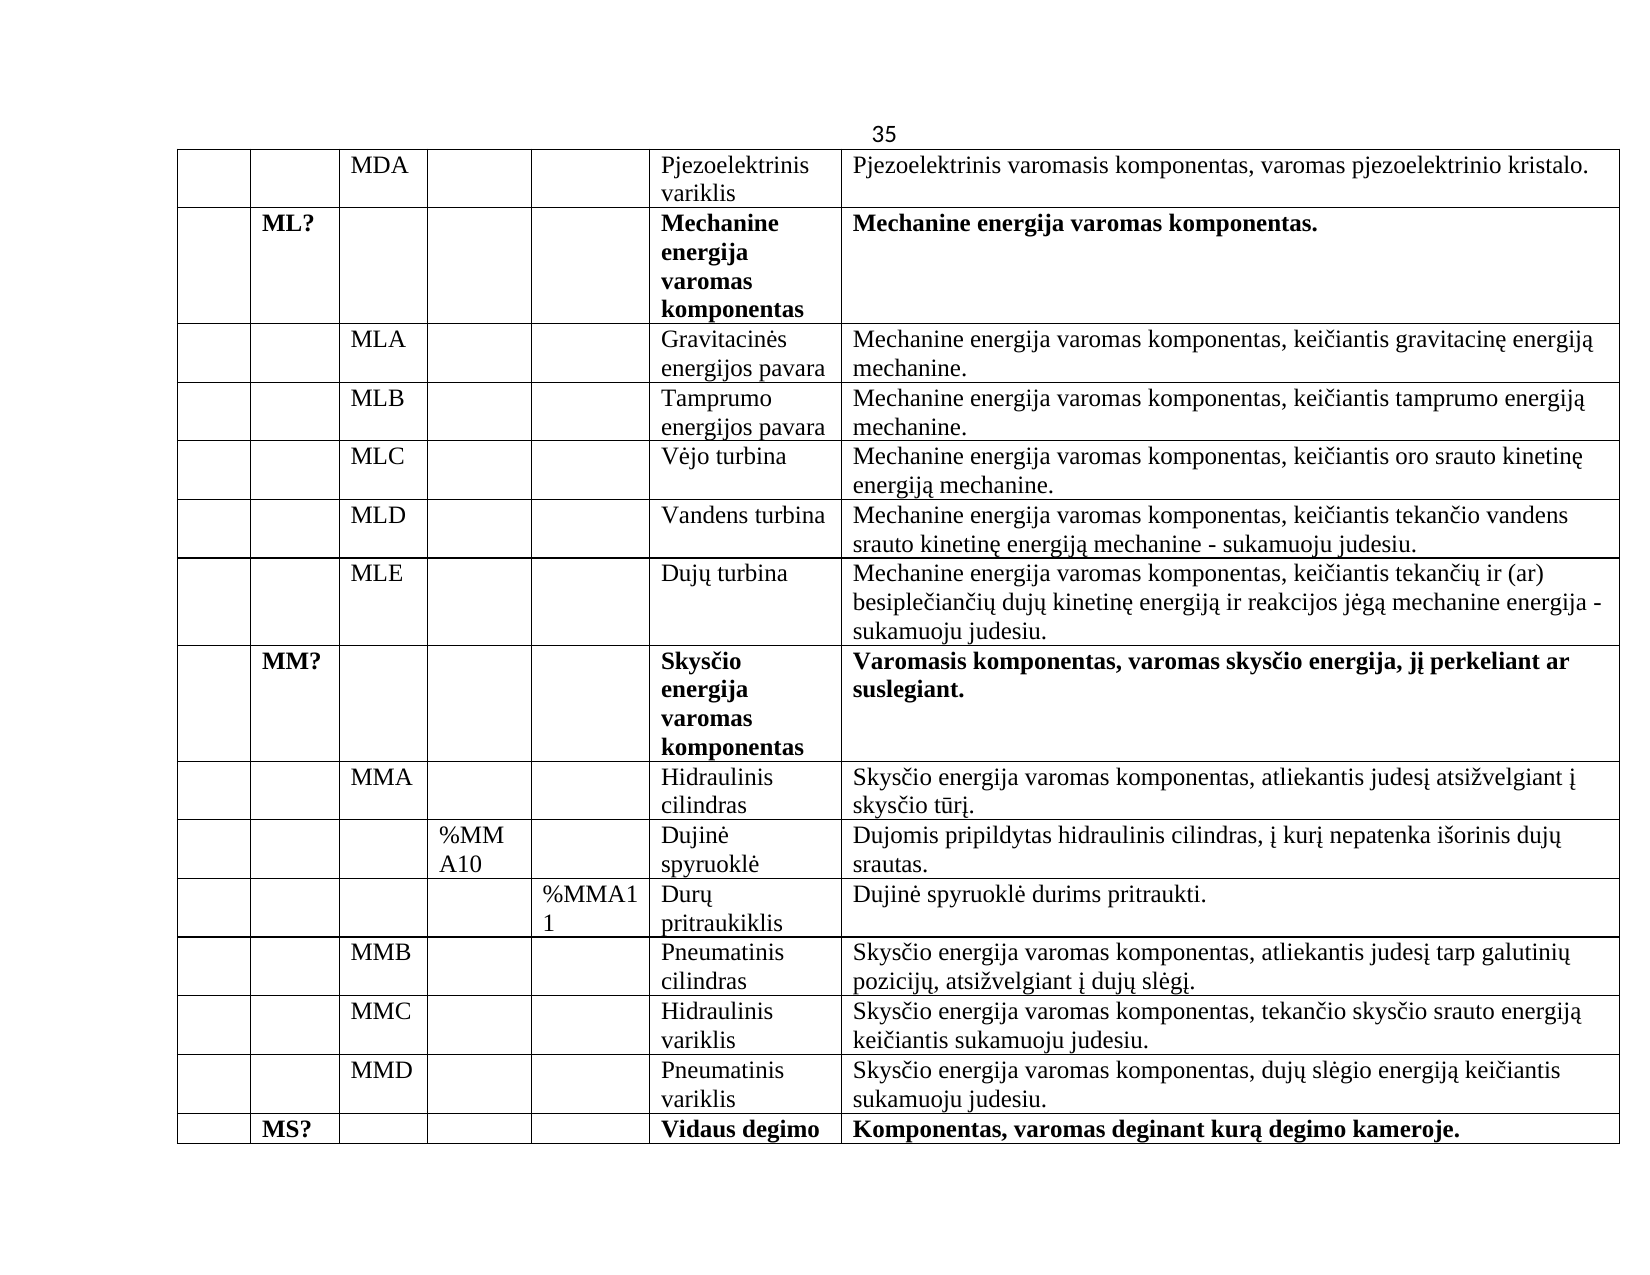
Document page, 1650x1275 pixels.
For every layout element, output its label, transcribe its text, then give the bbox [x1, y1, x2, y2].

table_cell Varomasis komponentas, varomas skysčio energija, jį perkeliant ar suslegiant. [842, 646, 1619, 761]
table_cell [532, 646, 649, 761]
table_cell Komponentas, varomas deginant kurą degimo kameroje. [842, 1114, 1619, 1143]
table_cell [532, 820, 649, 878]
table_cell [532, 1055, 649, 1113]
table_cell [428, 1055, 531, 1113]
table_cell [428, 879, 531, 936]
table_cell [178, 938, 250, 995]
table_cell Dujinė spyruoklė durims pritraukti. [842, 879, 1619, 936]
table_cell MMC [340, 996, 427, 1054]
table_cell [251, 500, 339, 557]
table_cell Pneumatinis cilindras [650, 938, 841, 995]
table_cell %MMA10 [428, 820, 531, 878]
table_cell [251, 879, 339, 936]
table_cell Pjezoelektrinis variklis [650, 150, 841, 207]
table_cell [251, 150, 339, 207]
table_cell Hidraulinis cilindras [650, 762, 841, 819]
table_cell Dujinė spyruoklė [650, 820, 841, 878]
table_cell [428, 559, 531, 645]
table_cell [178, 324, 250, 382]
table_cell Vidaus degimo [650, 1114, 841, 1143]
table_cell [532, 441, 649, 499]
table_cell [428, 150, 531, 207]
table_cell Skysčio energija varomas komponentas [650, 646, 841, 761]
table_cell [428, 441, 531, 499]
table_cell Pjezoelektrinis varomasis komponentas, varomas pjezoelektrinio kristalo. [842, 150, 1619, 207]
table_cell [340, 1114, 427, 1143]
table_cell [178, 208, 250, 323]
table_cell [428, 208, 531, 323]
table_cell [428, 1114, 531, 1143]
table_cell [340, 879, 427, 936]
table_cell [532, 938, 649, 995]
table_cell %MMA11 [532, 879, 649, 936]
table_cell [251, 383, 339, 440]
table_cell MLC [340, 441, 427, 499]
table_cell [178, 559, 250, 645]
table_cell [532, 383, 649, 440]
table_cell [532, 1114, 649, 1143]
table_cell [178, 500, 250, 557]
table_cell Mechanine energija varomas komponentas, keičiantis tekančio vandens srauto kinetinę energiją mechanine - sukamuoju judesiu. [842, 500, 1619, 557]
table_cell [178, 383, 250, 440]
table_cell Gravitacinės energijos pavara [650, 324, 841, 382]
table_cell MDA [340, 150, 427, 207]
table_cell MS? [251, 1114, 339, 1143]
table_cell [428, 324, 531, 382]
table_cell [428, 383, 531, 440]
table_cell Tamprumo energijos pavara [650, 383, 841, 440]
table_cell Skysčio energija varomas komponentas, tekančio skysčio srauto energiją keičiantis sukamuoju judesiu. [842, 996, 1619, 1054]
table_cell Hidraulinis variklis [650, 996, 841, 1054]
table_cell MLA [340, 324, 427, 382]
table_cell [251, 762, 339, 819]
table_cell [532, 208, 649, 323]
table_cell [251, 938, 339, 995]
table_cell Vandens turbina [650, 500, 841, 557]
table_cell [178, 820, 250, 878]
table_cell MMB [340, 938, 427, 995]
table_cell Mechanine energija varomas komponentas, keičiantis oro srauto kinetinę energiją mechanine. [842, 441, 1619, 499]
table_cell [178, 996, 250, 1054]
table_cell Skysčio energija varomas komponentas, atliekantis judesį atsižvelgiant į skysčio tūrį. [842, 762, 1619, 819]
table_cell MMA [340, 762, 427, 819]
table_cell [251, 559, 339, 645]
table_cell MLB [340, 383, 427, 440]
table_cell [178, 879, 250, 936]
table_cell Mechanine energija varomas komponentas, keičiantis tekančių ir (ar) besiplečiančių dujų kinetinę energiją ir reakcijos jėgą mechanine energija - sukamuoju judesiu. [842, 559, 1619, 645]
table_cell ML? [251, 208, 339, 323]
table_cell Skysčio energija varomas komponentas, atliekantis judesį tarp galutinių pozicijų, atsižvelgiant į dujų slėgį. [842, 938, 1619, 995]
table_cell Skysčio energija varomas komponentas, dujų slėgio energiją keičiantis sukamuoju judesiu. [842, 1055, 1619, 1113]
table_cell Dujų turbina [650, 559, 841, 645]
table_cell [251, 1055, 339, 1113]
table_cell [251, 996, 339, 1054]
table_cell [251, 820, 339, 878]
table_cell Vėjo turbina [650, 441, 841, 499]
table_cell [340, 820, 427, 878]
table_cell Mechanine energija varomas komponentas. [842, 208, 1619, 323]
table_cell [428, 996, 531, 1054]
table_cell [532, 996, 649, 1054]
table_cell [532, 324, 649, 382]
table_cell [178, 1055, 250, 1113]
table_cell [428, 938, 531, 995]
table_cell [178, 1114, 250, 1143]
table_cell [178, 150, 250, 207]
table_cell MLE [340, 559, 427, 645]
table_cell [340, 208, 427, 323]
table_cell [532, 762, 649, 819]
table_cell [340, 646, 427, 761]
table_cell Pneumatinis variklis [650, 1055, 841, 1113]
table_cell MM? [251, 646, 339, 761]
table_cell [532, 559, 649, 645]
table_cell MLD [340, 500, 427, 557]
table_cell [178, 441, 250, 499]
table_cell [532, 500, 649, 557]
table_cell [428, 762, 531, 819]
table_cell MMD [340, 1055, 427, 1113]
table_cell [251, 324, 339, 382]
table_cell Mechanine energija varomas komponentas, keičiantis tamprumo energiją mechanine. [842, 383, 1619, 440]
table_cell [178, 646, 250, 761]
table_cell [532, 150, 649, 207]
table_cell [428, 646, 531, 761]
table_cell [251, 441, 339, 499]
table_cell [178, 762, 250, 819]
table_cell Mechanine energija varomas komponentas, keičiantis gravitacinę energiją mechanine. [842, 324, 1619, 382]
table_cell [428, 500, 531, 557]
table_cell Dujomis pripildytas hidraulinis cilindras, į kurį nepatenka išorinis dujų srautas. [842, 820, 1619, 878]
table_cell Mechanine energija varomas komponentas [650, 208, 841, 323]
table_cell Durų pritraukiklis [650, 879, 841, 936]
